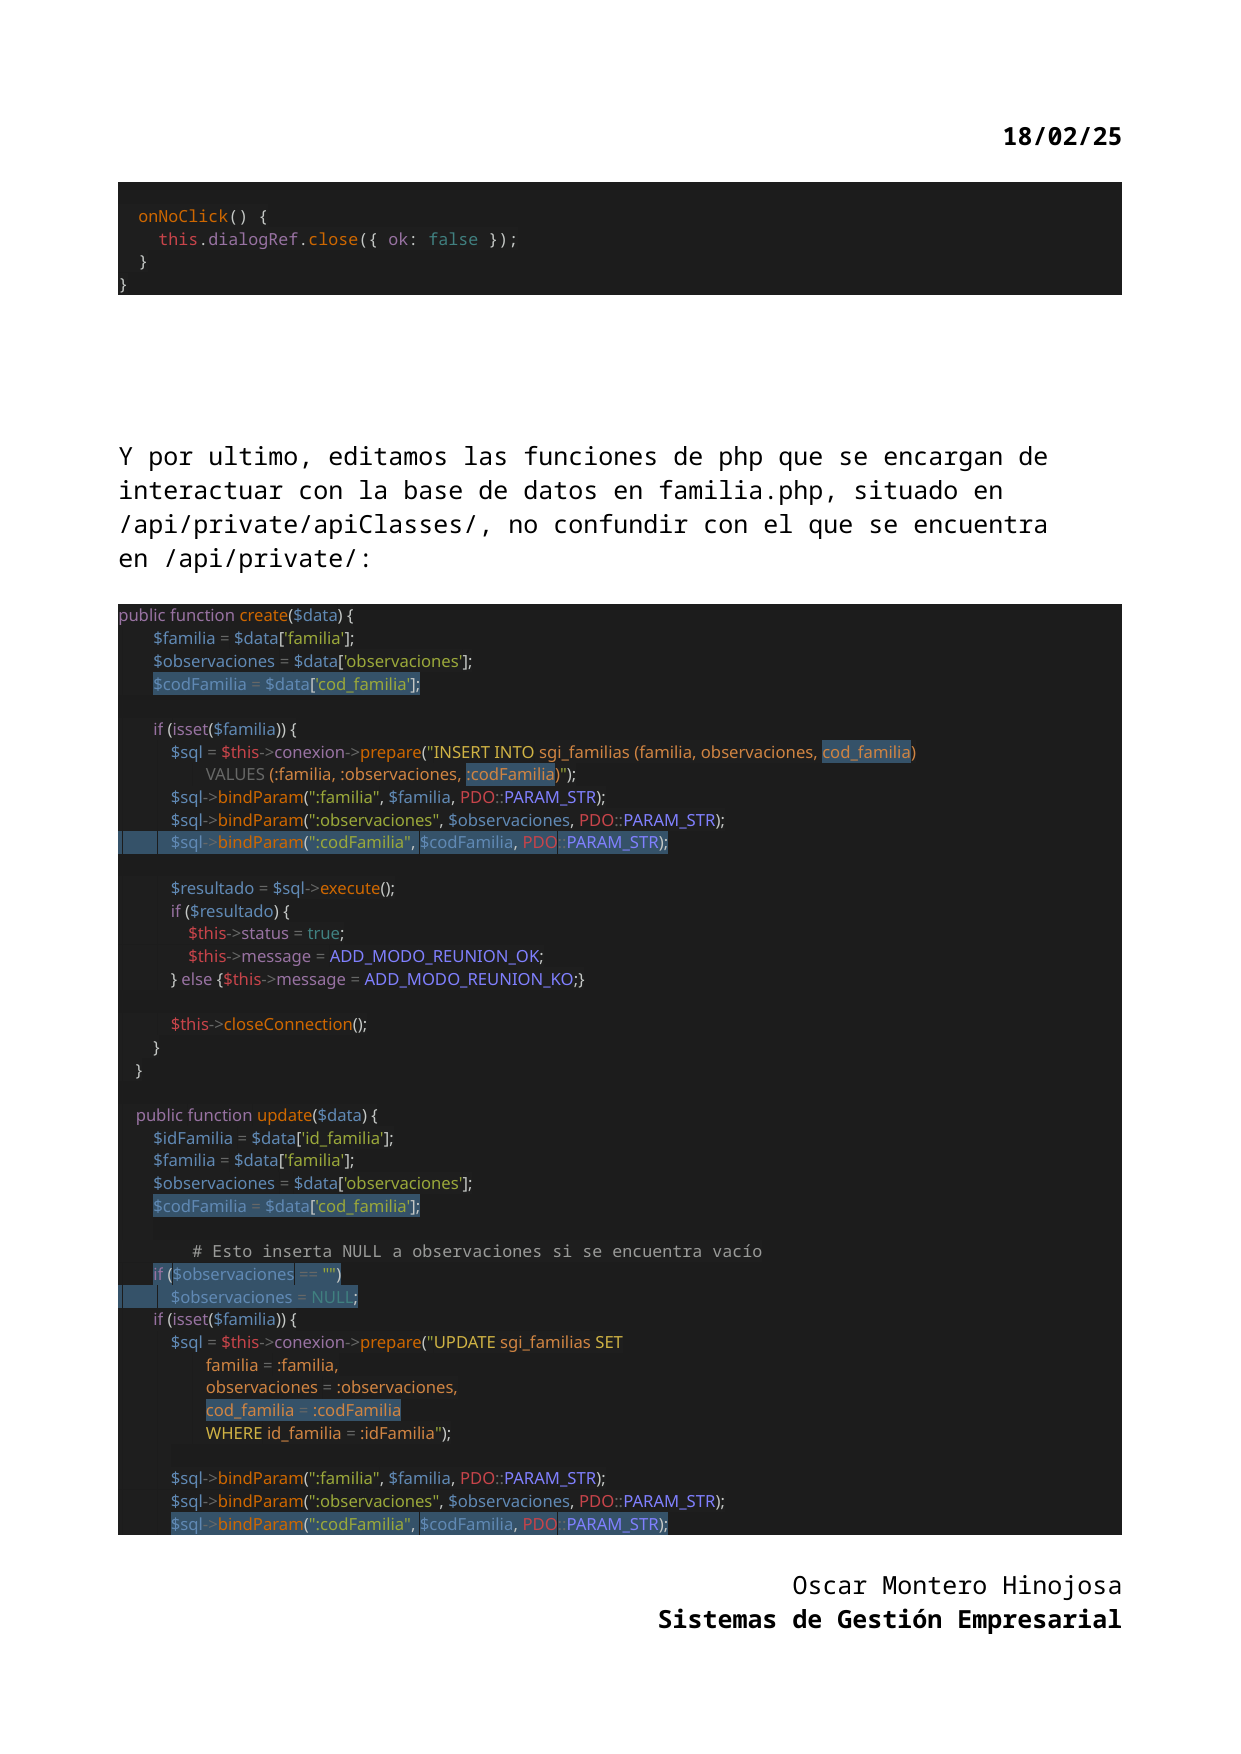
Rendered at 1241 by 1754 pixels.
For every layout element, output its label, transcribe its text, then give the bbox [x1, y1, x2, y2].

text public function create($data) { [118, 604, 1122, 627]
text $sql->bindParam(":familia", $familia, PDO::PARAM_STR); [118, 786, 1122, 808]
text if ($observaciones == "") [118, 1262, 1122, 1285]
text $observaciones = NULL; [118, 1285, 1122, 1308]
text $codFamilia = $data['cod_familia']; [118, 672, 1122, 695]
text $sql->bindParam(":observaciones", $observaciones, PDO::PARAM_STR); [118, 808, 1122, 831]
text $this->status = true; [118, 922, 1122, 944]
text } [118, 1058, 1122, 1081]
text familia = :familia, [118, 1353, 1122, 1376]
text WHERE id_familia = :idFamilia"); [118, 1421, 1122, 1444]
text $idFamilia = $data['id_familia']; [118, 1126, 1122, 1149]
text if (isset($familia)) { [118, 1308, 1122, 1331]
text observaciones = :observaciones, [118, 1376, 1122, 1399]
text $sql = $this->conexion->prepare("UPDATE sgi_familias SET [118, 1331, 1122, 1353]
text } else {$this->message = ADD_MODO_REUNION_KO;} [118, 967, 1122, 990]
text $observaciones = $data['observaciones']; [118, 649, 1122, 672]
text $observaciones = $data['observaciones']; [118, 1172, 1122, 1194]
text # Esto inserta NULL a observaciones si se encuentra vacío [118, 1240, 1122, 1262]
text $this->closeConnection(); [118, 1013, 1122, 1035]
text this.dialogRef.close({ ok: false }); [118, 227, 1122, 250]
text onNoClick() { [118, 204, 1122, 227]
text VALUES (:familia, :observaciones, :codFamilia)"); [118, 763, 1122, 786]
text if ($resultado) { [118, 899, 1122, 922]
text $this->message = ADD_MODO_REUNION_OK; [118, 944, 1122, 967]
text if (isset($familia)) { [118, 717, 1122, 740]
text Y por ultimo, editamos las funciones de php que se encargan de interactuar con la base de datos en familia.php, situado en /api/private/apiClasses/, no confundir con el que se encuentra en /api/private/: [118, 439, 1122, 575]
text $sql->bindParam(":familia", $familia, PDO::PARAM_STR); [118, 1467, 1122, 1489]
text $sql->bindParam(":observaciones", $observaciones, PDO::PARAM_STR); [118, 1489, 1122, 1512]
text $codFamilia = $data['cod_familia']; [118, 1194, 1122, 1217]
text } [118, 1035, 1122, 1058]
text $resultado = $sql->execute(); [118, 876, 1122, 899]
text $sql = $this->conexion->prepare("INSERT INTO sgi_familias (familia, observaciones, cod_familia) [118, 740, 1122, 763]
text $familia = $data['familia']; [118, 1149, 1122, 1172]
text cod_familia = :codFamilia [118, 1399, 1122, 1421]
text $sql->bindParam(":codFamilia", $codFamilia, PDO::PARAM_STR); [118, 831, 1122, 854]
text } [118, 272, 1122, 295]
text } [118, 250, 1122, 272]
text $sql->bindParam(":codFamilia", $codFamilia, PDO::PARAM_STR); [118, 1512, 1122, 1535]
text public function update($data) { [118, 1103, 1122, 1126]
text $familia = $data['familia']; [118, 627, 1122, 649]
